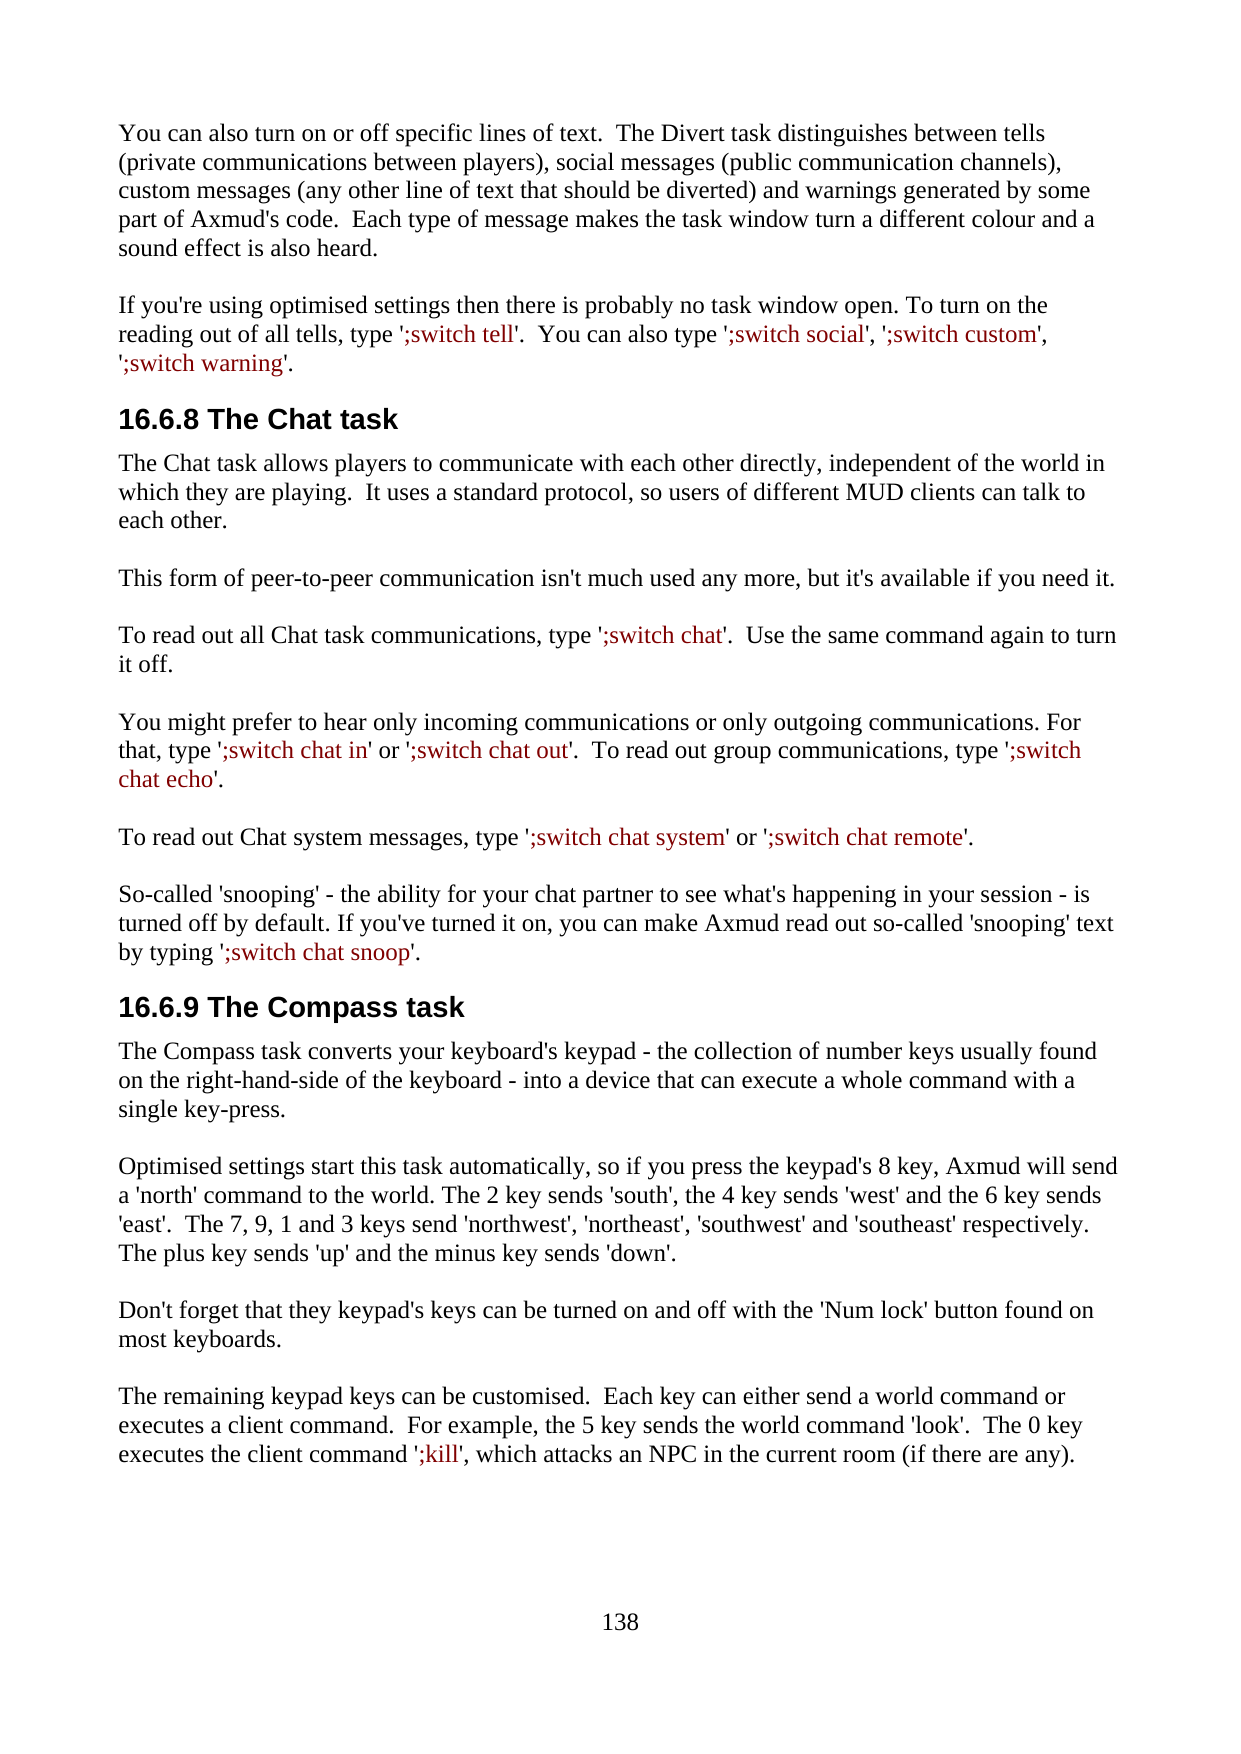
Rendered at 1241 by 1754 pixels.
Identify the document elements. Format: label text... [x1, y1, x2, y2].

text Optimised settings start this task automatically, so if you press the keypad's 8 key, Axmud will send a 'north' command to the world. The 2 key sends 'south', the 4 key sends 'west' and the 6 key sends 'east'. The 7, 9, 1 and 3 keys send 'northwest', 'northeast', 'southwest' and 'southeast' respectively. The plus key sends 'up' and the minus key sends 'down'. [118, 1151, 1122, 1266]
text You might prefer to hear only incoming communications or only outgoing communications. For that, type ';switch chat in' or ';switch chat out'. To read out group communications, type ';switch chat echo'. [118, 707, 1122, 793]
text To read out Chat system messages, type ';switch chat system' or ';switch chat remote'. [118, 822, 1122, 850]
text Don't forget that they keypad's keys can be turned on and off with the 'Num lock' button found on most keyboards. [118, 1295, 1122, 1353]
text So-called 'snooping' - the ability for your chat partner to see what's happening in your session - is turned off by default. If you've turned it on, you can make Axmud read out so-called 'snooping' text by typing ';switch chat snoop'. [118, 879, 1122, 965]
text The Compass task converts your keyboard's keypad - the collection of number keys usually found on the right-hand-side of the keyboard - into a device that can execute a whole command with a single key-press. [118, 1036, 1122, 1123]
text The remaining keypad keys can be customised. Each key can either send a world command or executes a client command. For example, the 5 key sends the world command 'look'. The 0 key executes the client command ';kill', which attacks an NPC in the current room (if there are any). [118, 1381, 1122, 1468]
text If you're using optimised settings then there is probably no task window open. To turn on the reading out of all tells, type ';switch tell'. You can also type ';switch social', ';switch custom', ';switch warning'. [118, 291, 1122, 377]
text To read out all Chat task communications, type ';switch chat'. Use the same command again to turn it off. [118, 620, 1122, 678]
text You can also turn on or off specific lines of text. The Divert task distinguishes between tells (private communications between players), social messages (public communication channels), custom messages (any other line of text that should be diverted) and warnings generated by some part of Axmud's code. Each type of message makes the task window turn a different colour and a sound effect is also heard. [118, 118, 1122, 262]
subtitle 16.6.9 The Compass task [118, 990, 1122, 1024]
subtitle 16.6.8 The Chat task [118, 402, 1122, 435]
text The Chat task allows players to communicate with each other directly, independent of the world in which they are playing. It uses a standard protocol, so users of different MUD clients can talk to each other. [118, 448, 1122, 534]
text This form of peer-to-peer communication isn't much used any more, but it's available if you need it. [118, 563, 1122, 592]
